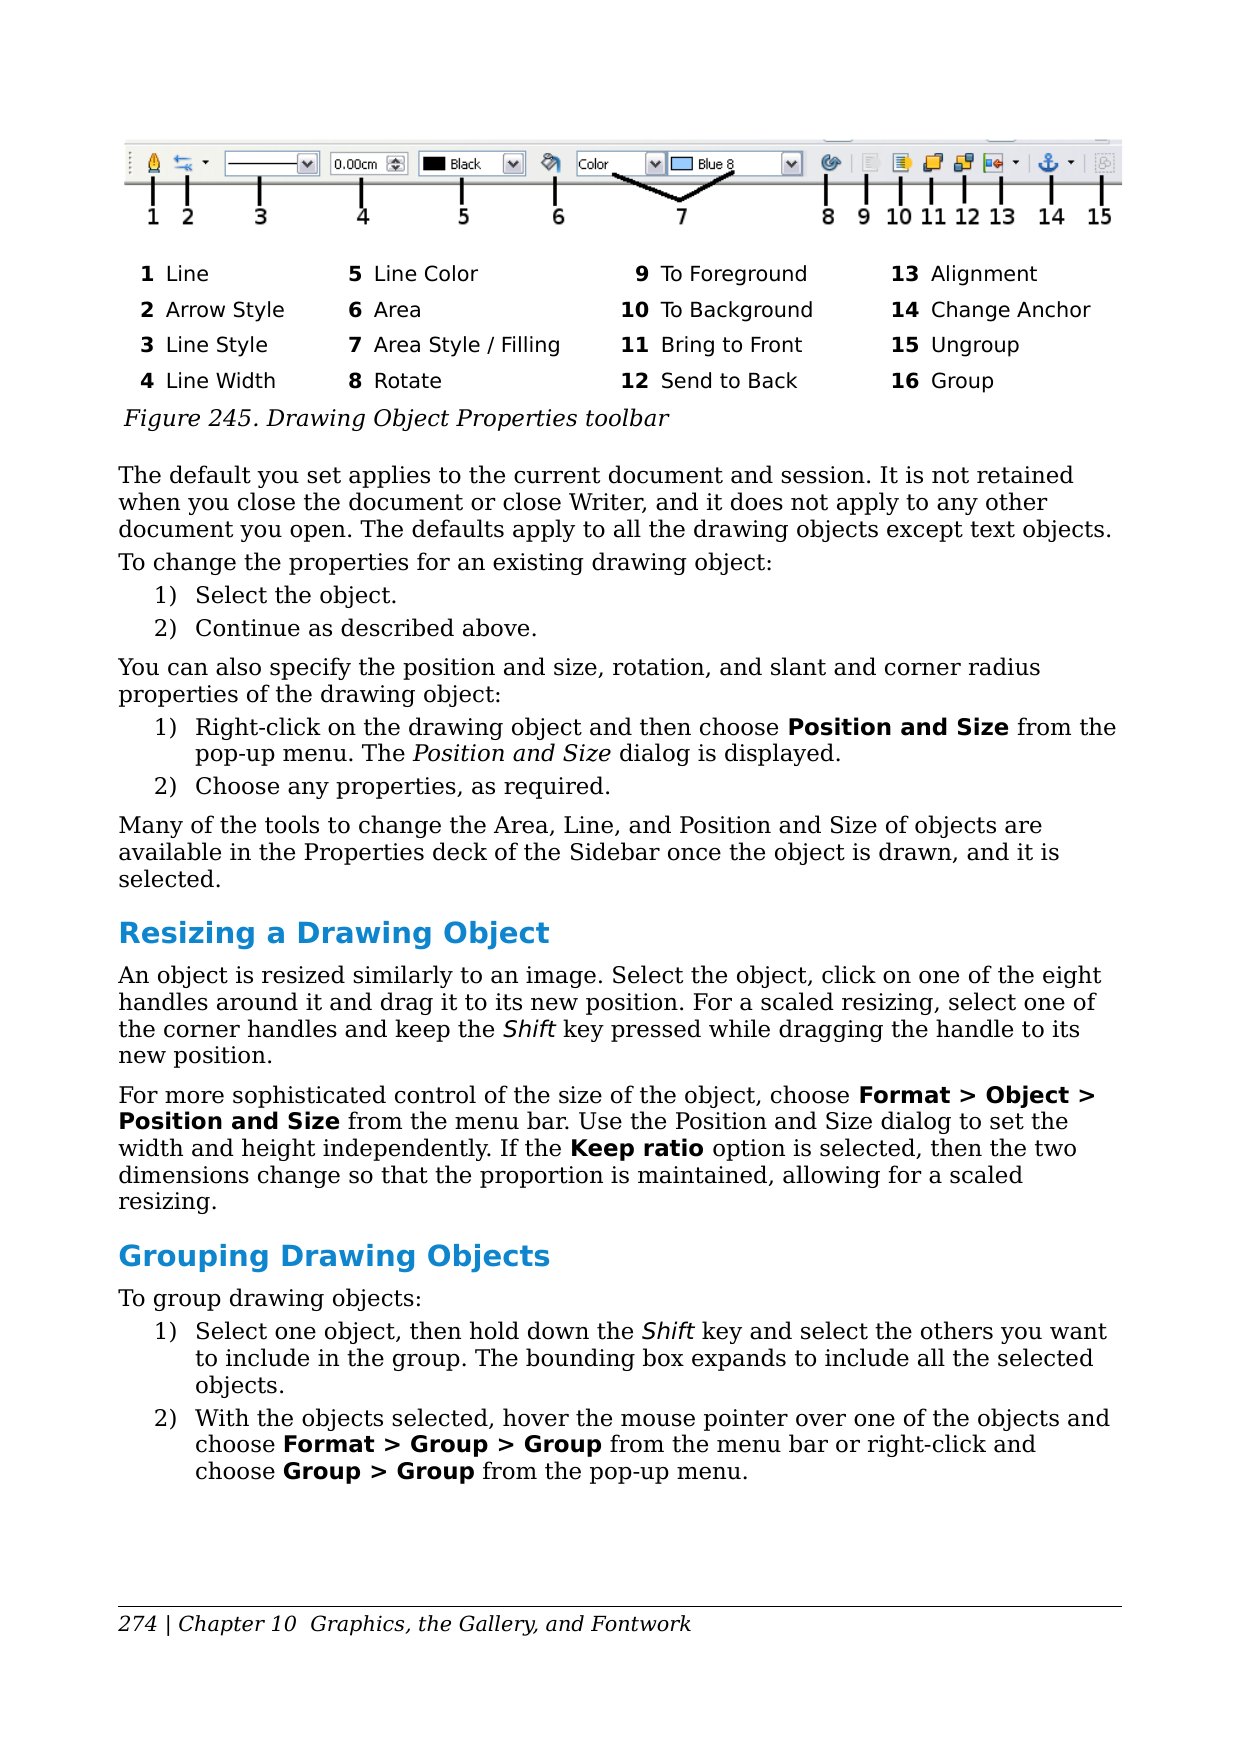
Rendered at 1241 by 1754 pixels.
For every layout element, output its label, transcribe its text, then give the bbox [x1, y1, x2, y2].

text Many of the tools to change the Area, Line, and Position and Size of objects are available in the Properties deck of the Sidebar once the object is drawn, and it is selected. [118, 813, 1122, 893]
list Select the object. [177, 582, 1122, 609]
table_cell 5 [333, 256, 368, 292]
table_cell Rotate [368, 363, 600, 399]
list Right-click on the drawing object and then choose Position and Size from the pop-up menu. The Position and Size dialog is displayed. [177, 714, 1122, 767]
table_cell 1 [118, 256, 160, 292]
table_cell 11 [600, 328, 655, 363]
table_cell 2 [118, 292, 160, 328]
list To change the properties for an existing drawing object: [118, 549, 1122, 576]
table_cell Ungroup [925, 328, 1122, 363]
table_cell To Foreground [655, 256, 871, 292]
table_cell 8 [333, 363, 368, 399]
table_cell Figure 245. Drawing Object Properties toolbar [118, 399, 1122, 444]
table_cell To Background [655, 292, 871, 328]
table_cell 14 [871, 292, 925, 328]
list The default you set applies to the current document and session. It is not retained when you close the document or close Writer, and it does not apply to any other document you open. The defaults apply to all the drawing objects except text objects. [118, 462, 1122, 542]
list To group drawing objects: [118, 1285, 1122, 1312]
table_cell Area [368, 292, 600, 328]
table_cell Line [160, 256, 333, 292]
table_header [118, 118, 1122, 256]
table_cell Group [925, 363, 1122, 399]
table_cell 10 [600, 292, 655, 328]
table_cell Line Color [368, 256, 600, 292]
list Select one object, then hold down the Shift key and select the others you want to include in the group. The bounding box expands to include all the selected objects. [177, 1318, 1122, 1398]
table_cell 16 [871, 363, 925, 399]
subtitle Resizing a Drawing Object [118, 916, 1122, 950]
table_cell Alignment [925, 256, 1122, 292]
table_cell 3 [118, 328, 160, 363]
picture [123, 136, 1123, 238]
text An object is resized similarly to an image. Select the object, click on one of the eight handles around it and drag it to its new position. For a scaled resizing, select one of the corner handles and keep the Shift key pressed while dragging the handle to its new position. [118, 963, 1122, 1069]
table_cell 15 [871, 328, 925, 363]
text For more sophisticated control of the size of the object, choose Format > Object > Position and Size from the menu bar. Use the Position and Size dialog to set the width and height independently. If the Keep ratio option is selected, then the two dimensions change so that the proportion is maintained, allowing for a scaled resizing. [118, 1082, 1122, 1215]
table_cell 13 [871, 256, 925, 292]
table_cell 9 [600, 256, 655, 292]
table_cell Send to Back [655, 363, 871, 399]
subtitle Grouping Drawing Objects [118, 1239, 1122, 1273]
table_cell 12 [600, 363, 655, 399]
table_cell 6 [333, 292, 368, 328]
table_cell Change Anchor [925, 292, 1122, 328]
list With the objects selected, hover the mouse pointer over one of the objects and choose Format > Group > Group from the menu bar or right-click and choose Group > Group from the pop-up menu. [177, 1405, 1122, 1485]
table_cell Line Style [160, 328, 333, 363]
list Choose any properties, as required. [177, 773, 1122, 800]
table_cell Area Style / Filling [368, 328, 600, 363]
table_cell 4 [118, 363, 160, 399]
table_cell Bring to Front [655, 328, 871, 363]
table_cell 7 [333, 328, 368, 363]
list Continue as described above. [177, 615, 1122, 642]
table_cell Arrow Style [160, 292, 333, 328]
table_cell Line Width [160, 363, 333, 399]
list You can also specify the position and size, rotation, and slant and corner radius properties of the drawing object: [118, 654, 1122, 707]
